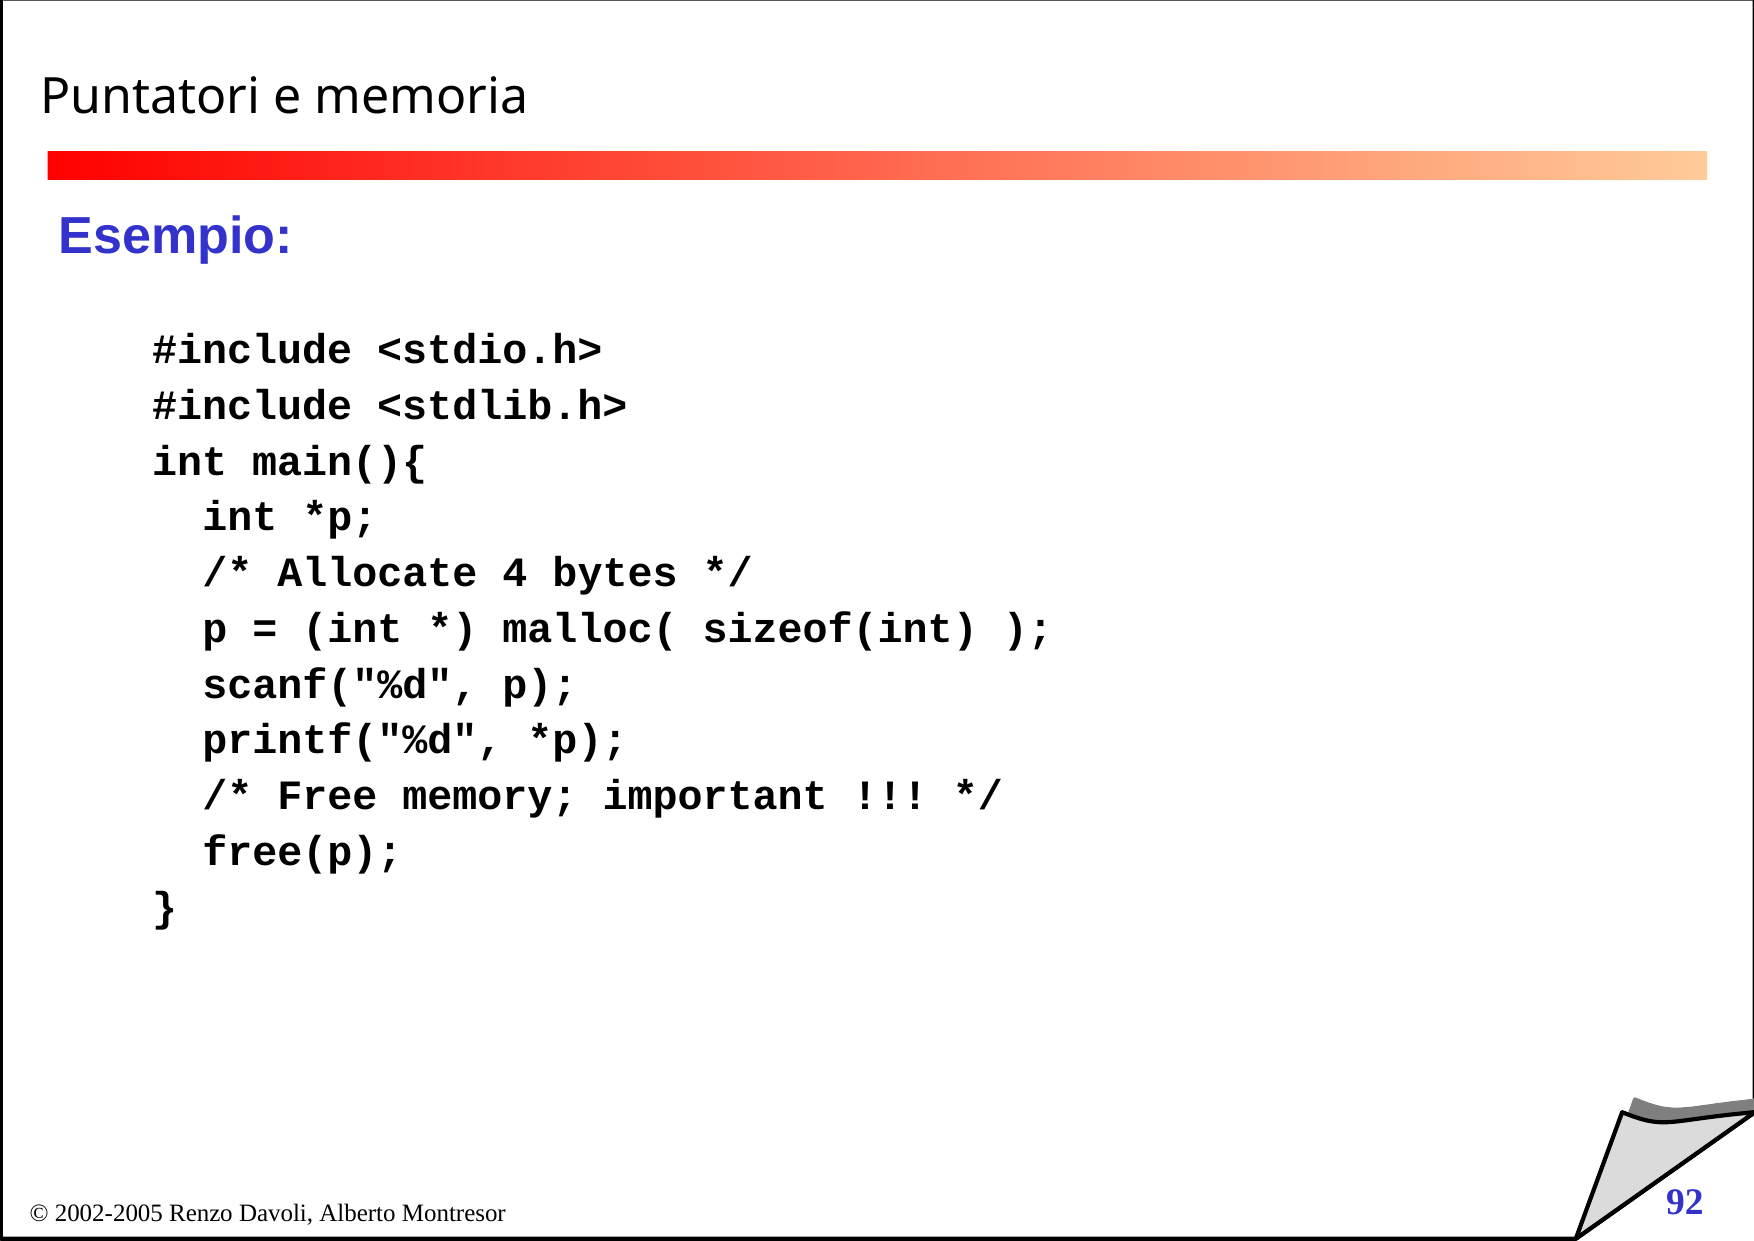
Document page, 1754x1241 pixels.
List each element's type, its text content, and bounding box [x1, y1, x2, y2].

list Esempio: #include <stdio.h> #include <stdlib.h> int main(){ int *p; /* Allocate 4 bytes */ p = (int *) malloc( sizeof(int) ); scanf("%d", p); printf("%d", *p); /* Free memory; important !!! */ free(p); } [58, 206, 1696, 1122]
text_box main [750, 151, 754, 179]
title Puntatori e memoria [40, 49, 1714, 144]
